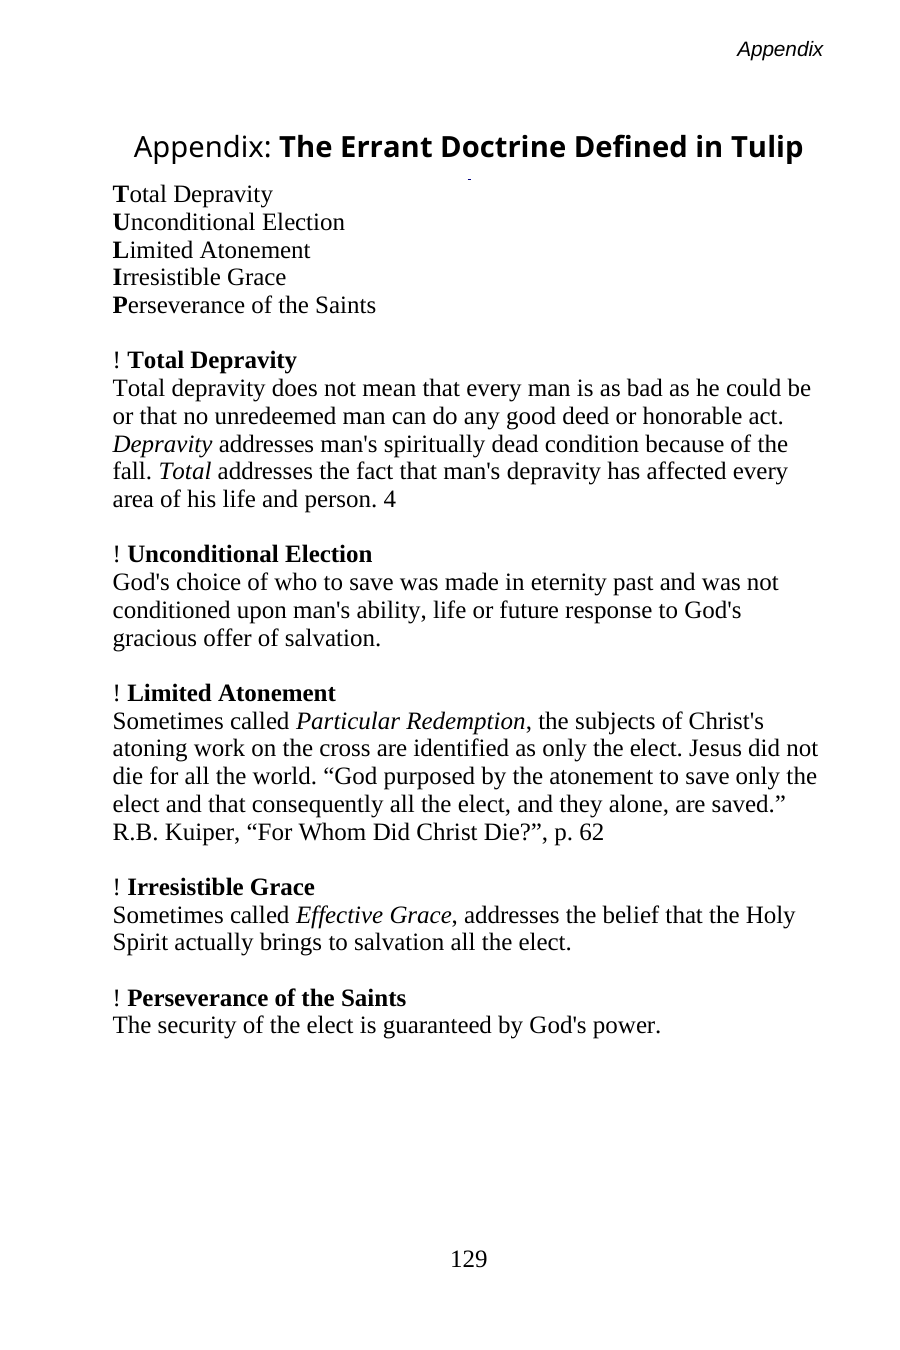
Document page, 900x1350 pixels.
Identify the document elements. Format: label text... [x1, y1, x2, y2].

text Unconditional Election [112, 208, 825, 236]
text Total depravity does not mean that every man is as bad as he could be or that no unredeemed man can do any good deed or honorable act. Depravity addresses man's spiritually dead condition because of the fall. Total addresses the fact that man's depravity has affected every area of his life and person. 4 [112, 374, 825, 513]
text Irresistible Grace [112, 263, 825, 291]
text God's choice of who to save was made in eternity past and was not conditioned upon man's ability, life or future response to God's gracious offer of salvation. [112, 568, 825, 651]
text ! Unconditional Election [112, 541, 825, 568]
text Sometimes called Particular Redemption, the subjects of Christ's atoning work on the cross are identified as only the elect. Jesus did not die for all the world. “God purposed by the atonement to save only the elect and that consequently all the elect, and they alone, are saved.” R.B. Kuiper, “For Whom Did Christ Die?”, p. 62 [112, 707, 825, 845]
text Limited Atonement [112, 236, 825, 263]
text ! Irresistible Grace [112, 873, 825, 901]
text The security of the elect is guaranteed by God's power. [112, 1012, 825, 1039]
text ! Total Depravity [112, 347, 825, 374]
text Sometimes called Effective Grace, addresses the belief that the Holy Spirit actually brings to salvation all the elect. [112, 901, 825, 956]
subtitle Appendix: The Errant Doctrine Defined in Tulip [112, 127, 825, 166]
text Perseverance of the Saints [112, 291, 825, 319]
text ! Perseverance of the Saints [112, 984, 825, 1012]
text ! Limited Atonement [112, 679, 825, 707]
text Total Depravity [112, 180, 825, 208]
